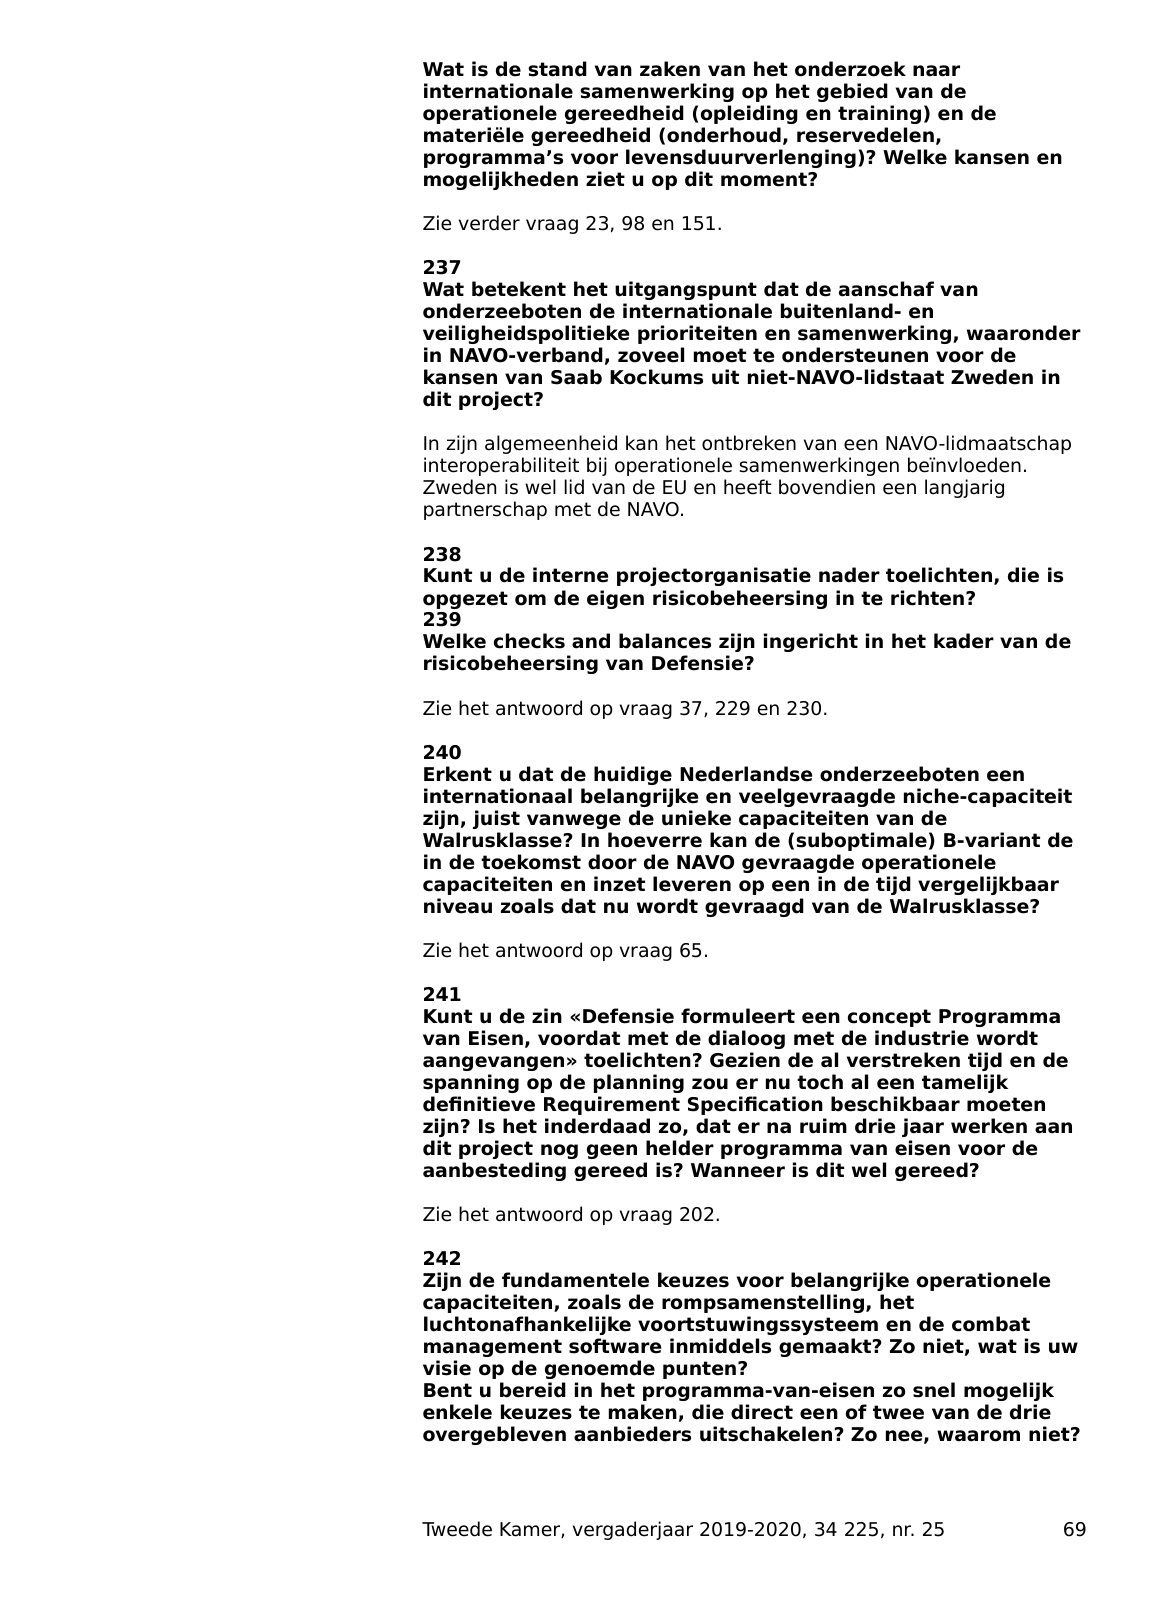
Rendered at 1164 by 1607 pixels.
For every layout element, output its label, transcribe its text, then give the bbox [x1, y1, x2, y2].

text 242 [422, 1248, 1087, 1270]
text Kunt u de zin «Defensie formuleert een concept Programma van Eisen, voordat met de dialoog met de industrie wordt aangevangen» toelichten? Gezien de al verstreken tijd en de spanning op de planning zou er nu toch al een tamelijk definitieve Requirement Specification beschikbaar moeten zijn? Is het inderdaad zo, dat er na ruim drie jaar werken aan dit project nog geen helder programma van eisen voor de aanbesteding gereed is? Wanneer is dit wel gereed? [422, 1006, 1087, 1182]
text Erkent u dat de huidige Nederlandse onderzeeboten een internationaal belangrijke en veelgevraagde niche-capaciteit zijn, juist vanwege de unieke capaciteiten van de Walrusklasse? In hoeverre kan de (suboptimale) B-variant de in de toekomst door de NAVO gevraagde operationele capaciteiten en inzet leveren op een in de tijd vergelijkbaar niveau zoals dat nu wordt gevraagd van de Walrusklasse? [422, 764, 1087, 917]
text In zijn algemeenheid kan het ontbreken van een NAVO-lidmaatschap interoperabiliteit bij operationele samenwerkingen beïnvloeden. Zweden is wel lid van de EU en heeft bovendien een langjarig partnerschap met de NAVO. [422, 433, 1087, 521]
text 240 [422, 742, 1087, 764]
text Wat betekent het uitgangspunt dat de aanschaf van onderzeeboten de internationale buitenland- en veiligheidspolitieke prioriteiten en samenwerking, waaronder in NAVO-verband, zoveel moet te ondersteunen voor de kansen van Saab Kockums uit niet-NAVO-lidstaat Zweden in dit project? [422, 279, 1087, 411]
text 239 [422, 609, 1087, 631]
text Kunt u de interne projectorganisatie nader toelichten, die is opgezet om de eigen risicobeheersing in te richten? [422, 565, 1087, 609]
text Zie het antwoord op vraag 202. [422, 1204, 1087, 1226]
text 241 [422, 984, 1087, 1006]
text 238 [422, 543, 1087, 565]
text Zijn de fundamentele keuzes voor belangrijke operationele capaciteiten, zoals de rompsamenstelling, het luchtonafhankelijke voortstuwingssysteem en de combat management software inmiddels gemaakt? Zo niet, wat is uw visie op de genoemde punten? [422, 1270, 1087, 1380]
text Zie het antwoord op vraag 37, 229 en 230. [422, 697, 1087, 719]
text Wat is de stand van zaken van het onderzoek naar internationale samenwerking op het gebied van de operationele gereedheid (opleiding en training) en de materiële gereedheid (onderhoud, reservedelen, programma’s voor levensduurverlenging)? Welke kansen en mogelijkheden ziet u op dit moment? [422, 59, 1087, 191]
text Bent u bereid in het programma-van-eisen zo snel mogelijk enkele keuzes te maken, die direct een of twee van de drie overgebleven aanbieders uitschakelen? Zo nee, waarom niet? [422, 1380, 1087, 1446]
text Zie het antwoord op vraag 65. [422, 940, 1087, 962]
text 237 [422, 257, 1087, 279]
text Welke checks and balances zijn ingericht in het kader van de risicobeheersing van Defensie? [422, 631, 1087, 675]
text Zie verder vraag 23, 98 en 151. [422, 213, 1087, 235]
